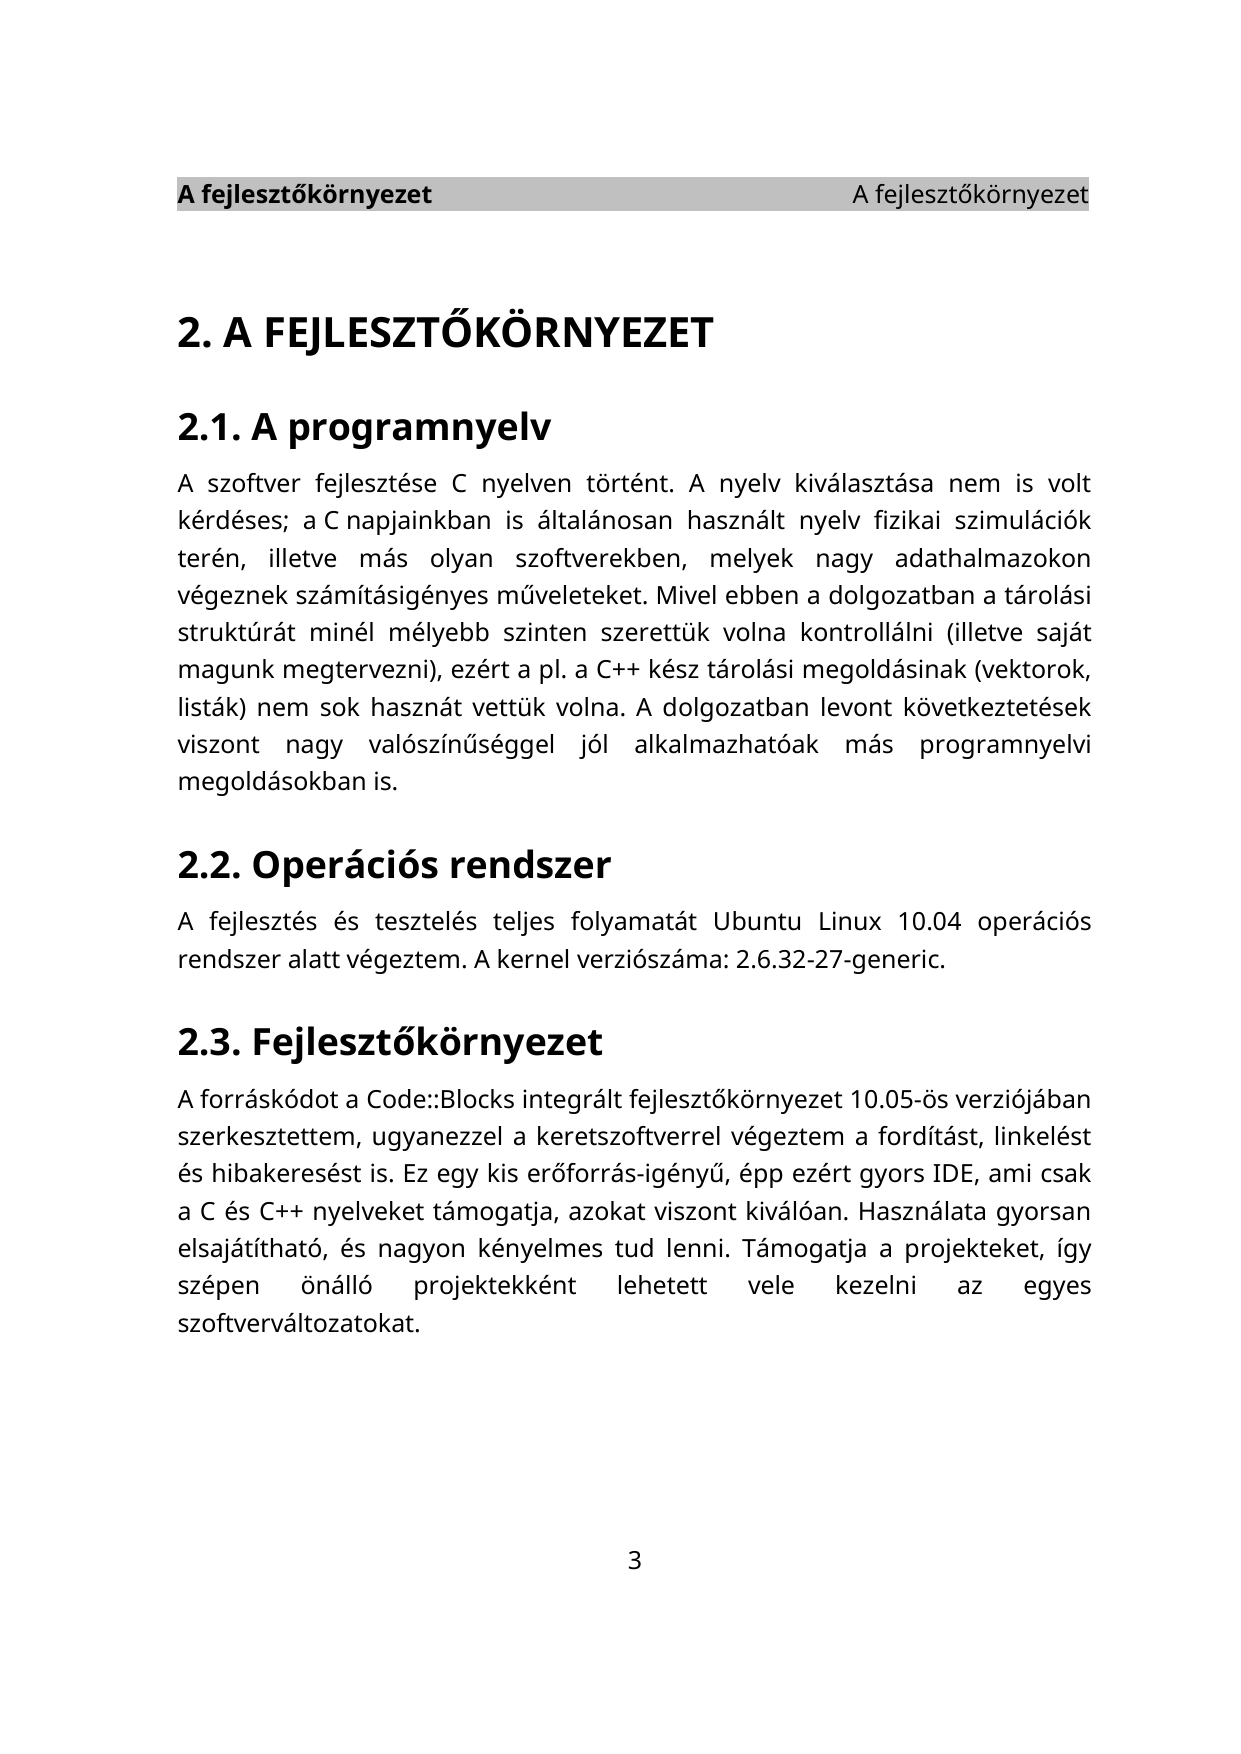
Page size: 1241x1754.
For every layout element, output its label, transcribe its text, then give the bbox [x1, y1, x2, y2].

subtitle Fejlesztőkörnyezet [177, 1016, 1093, 1067]
subtitle A programnyelv [177, 400, 1093, 451]
text A forráskódot a Code::Blocks integrált fejlesztőkörnyezet 10.05-ös verziójában szerkesztettem, ugyanezzel a keretszoftverrel végeztem a fordítást, linkelést és hibakeresést is. Ez egy kis erőforrás-igényű, épp ezért gyors IDE, ami csak a C és C++ nyelveket támogatja, azokat viszont kiválóan. Használata gyorsan elsajátítható, és nagyon kényelmes tud lenni. Támogatja a projekteket, így szépen önálló projektekként lehetett vele kezelni az egyes szoftverváltozatokat. [177, 1082, 1093, 1339]
subtitle A fejlesztőkörnyezet [177, 303, 1093, 359]
text A szoftver fejlesztése C nyelven történt. A nyelv kiválasztása nem is volt kérdéses; a C napjainkban is általánosan használt nyelv fizikai szimulációk terén, illetve más olyan szoftverekben, melyek nagy adathalmazokon végeznek számításigényes műveleteket. Mivel ebben a dolgozatban a tárolási struktúrát minél mélyebb szinten szerettük volna kontrollálni (illetve saját magunk megtervezni), ezért a pl. a C++ kész tárolási megoldásinak (vektorok, listák) nem sok hasznát vettük volna. A dolgozatban levont következtetések viszont nagy valószínűséggel jól alkalmazhatóak más programnyelvi megoldásokban is. [177, 466, 1093, 798]
text A fejlesztés és tesztelés teljes folyamatát Ubuntu Linux 10.04 operációs rendszer alatt végeztem. A kernel verziószáma: 2.6.32-27-generic. [177, 904, 1093, 976]
subtitle Operációs rendszer [177, 838, 1093, 889]
